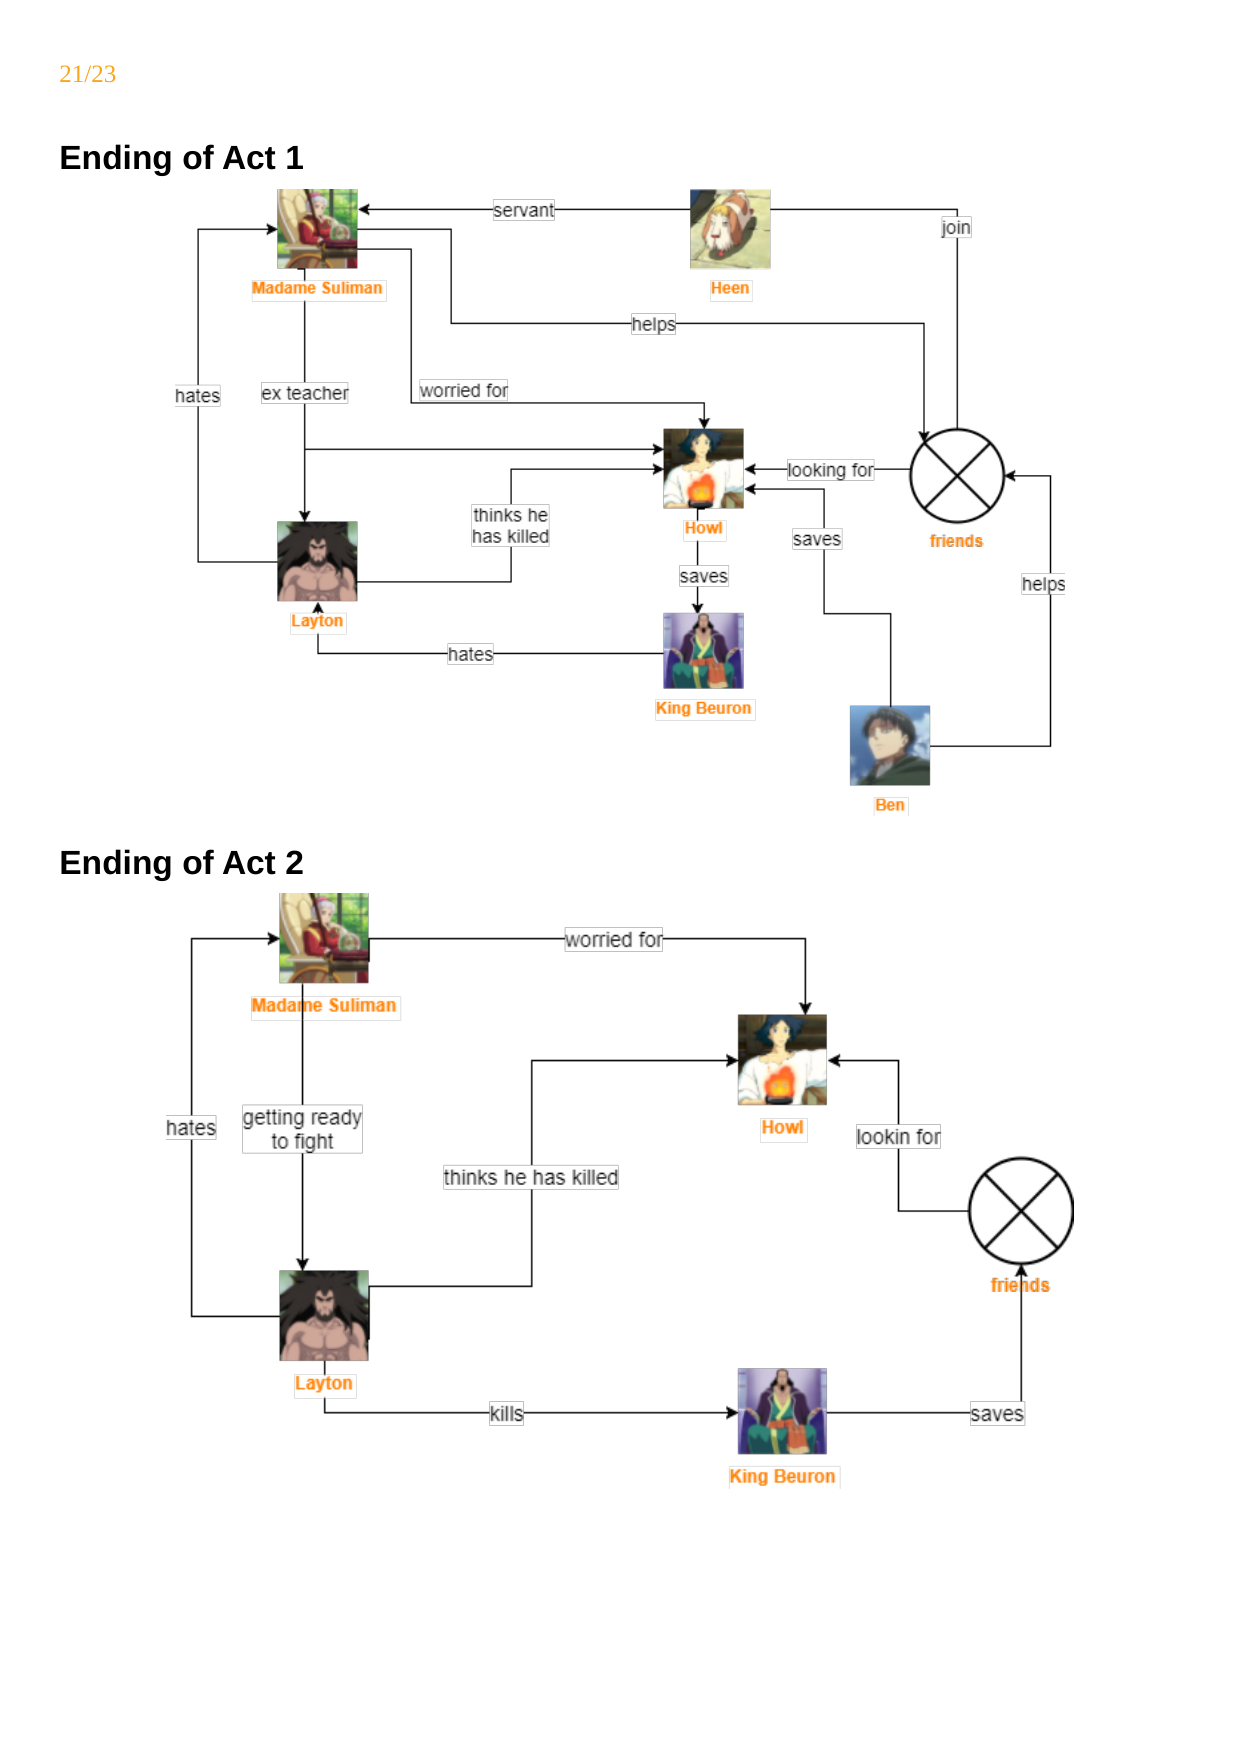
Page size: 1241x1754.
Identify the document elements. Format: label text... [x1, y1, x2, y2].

picture [166, 893, 1074, 1489]
subtitle Ending of Act 2 [59, 843, 1181, 881]
subtitle Ending of Act 1 [59, 138, 1181, 177]
picture [175, 189, 1065, 816]
